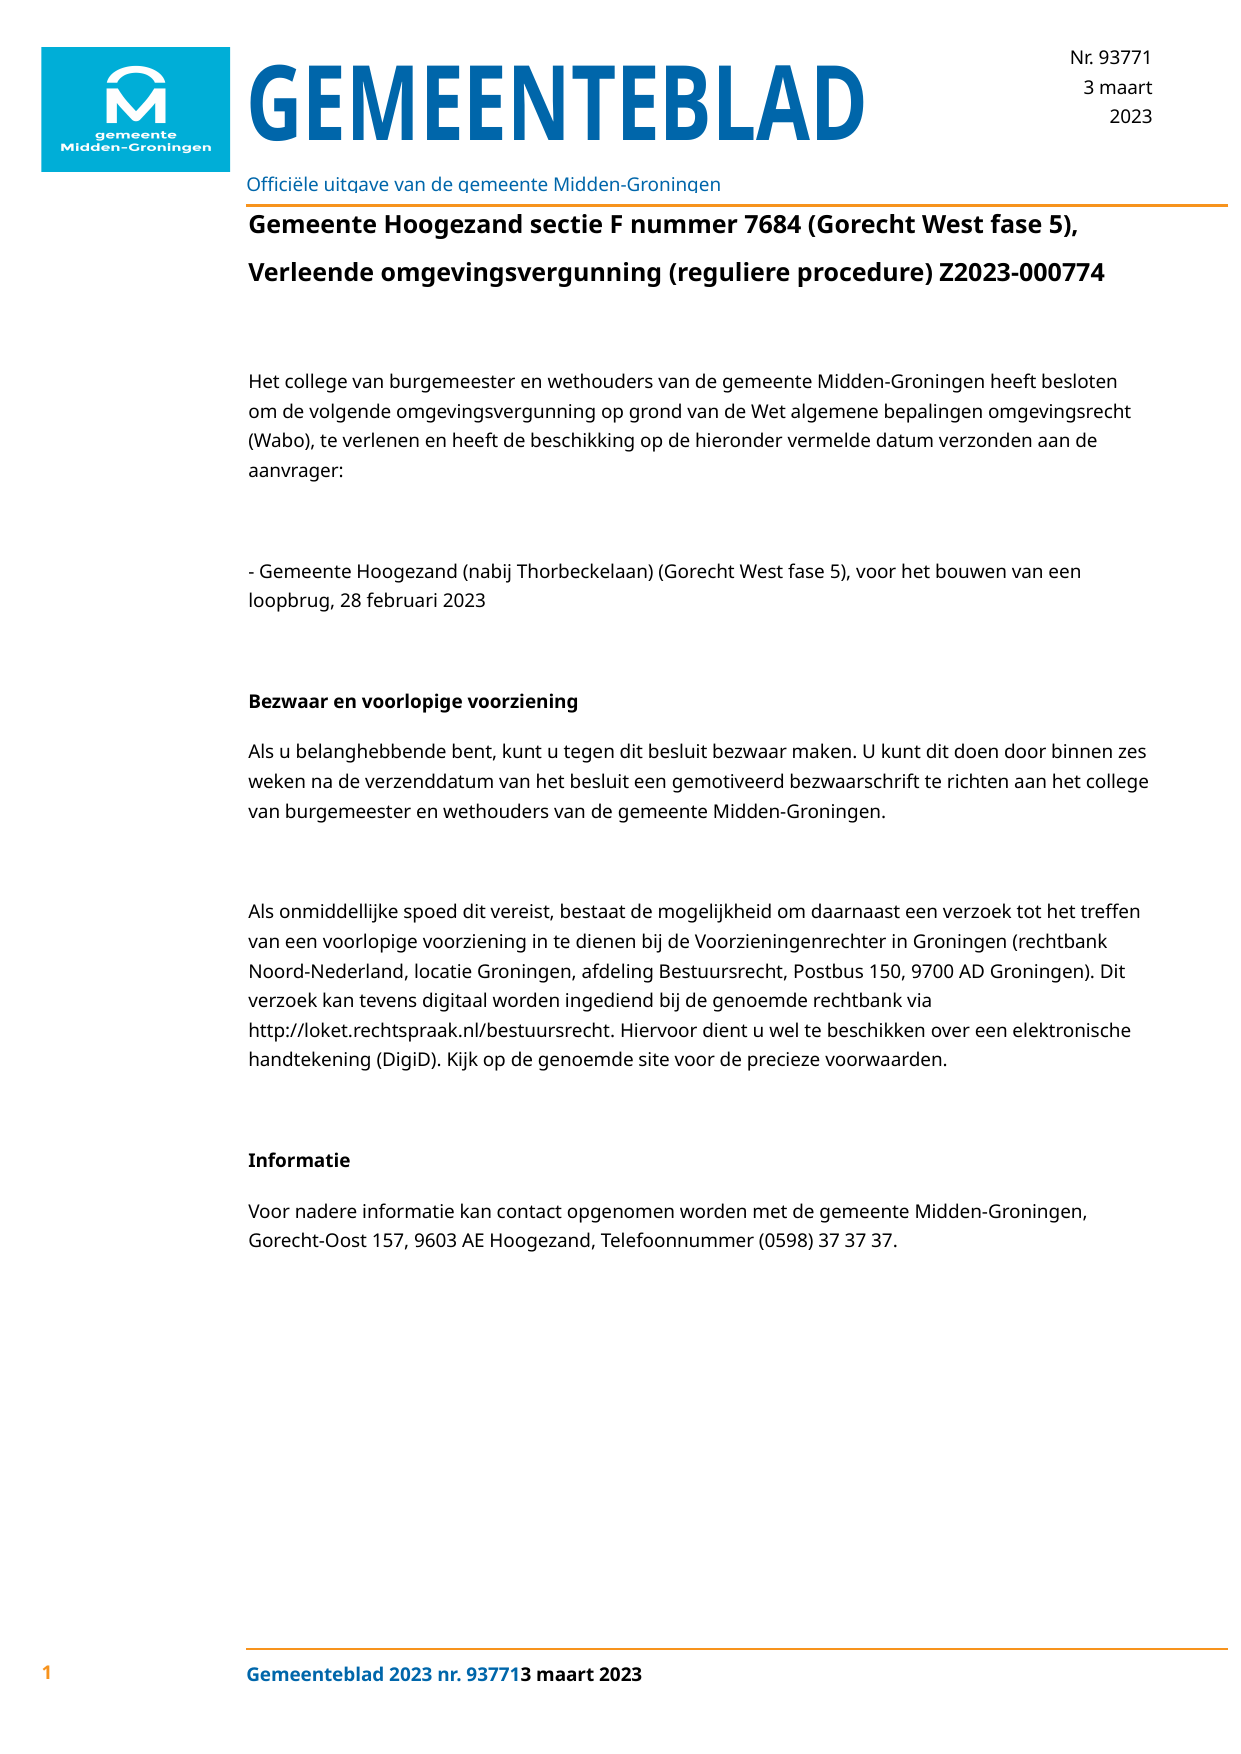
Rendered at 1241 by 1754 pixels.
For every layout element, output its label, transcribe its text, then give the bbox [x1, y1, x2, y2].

text Bezwaar en voorlopige voorziening [248, 688, 1152, 714]
picture [107, 89, 165, 122]
text Als u belanghebbende bent, kunt u tegen dit besluit bezwaar maken. U kunt dit doen door binnen zes weken na de verzenddatum van het besluit een gemotiveerd bezwaarschrift te richten aan het college van burgemeester en wethouders van de gemeente Midden-Groningen. [248, 739, 1152, 824]
text Het college van burgemeester en wethouders van de gemeente Midden-Groningen heeft besloten om de volgende omgevingsvergunning op grond van de Wet algemene bepalingen omgevingsrecht (Wabo), te verlenen en heeft de beschikking op de hieronder vermelde datum verzonden aan de aanvrager: [248, 368, 1152, 483]
text Als onmiddellijke spoed dit vereist, bestaat de mogelijkheid om daarnaast een verzoek tot het treffen van een voorlopige voorziening in te dienen bij de Voorzieningenrechter in Groningen (rechtbank Noord-Nederland, locatie Groningen, afdeling Bestuursrecht, Postbus 150, 9700 AD Groningen). Dit verzoek kan tevens digitaal worden ingediend bij de genoemde rechtbank via http://loket.rechtspraak.nl/bestuursrecht. Hiervoor dient u wel te beschikken over een elektronische handtekening (DigiD). Kijk op de genoemde site voor de precieze voorwaarden. [248, 899, 1152, 1072]
text Informatie [248, 1147, 1152, 1173]
text Gemeente Hoogezand sectie F nummer 7684 (Gorecht West fase 5), Verleende omgevingsvergunning (reguliere procedure) Z2023-000774 [248, 207, 1152, 288]
text Voor nadere informatie kan contact opgenomen worden met de gemeente Midden-Groningen, Gorecht-Oost 157, 9603 AE Hoogezand, Telefoonnummer (0598) 37 37 37. [248, 1198, 1152, 1253]
text - Gemeente Hoogezand (nabij Thorbeckelaan) (Gorecht West fase 5), voor het bouwen van een loopbrug, 28 februari 2023 [248, 558, 1152, 613]
picture [184, 146, 190, 153]
picture [108, 66, 164, 82]
